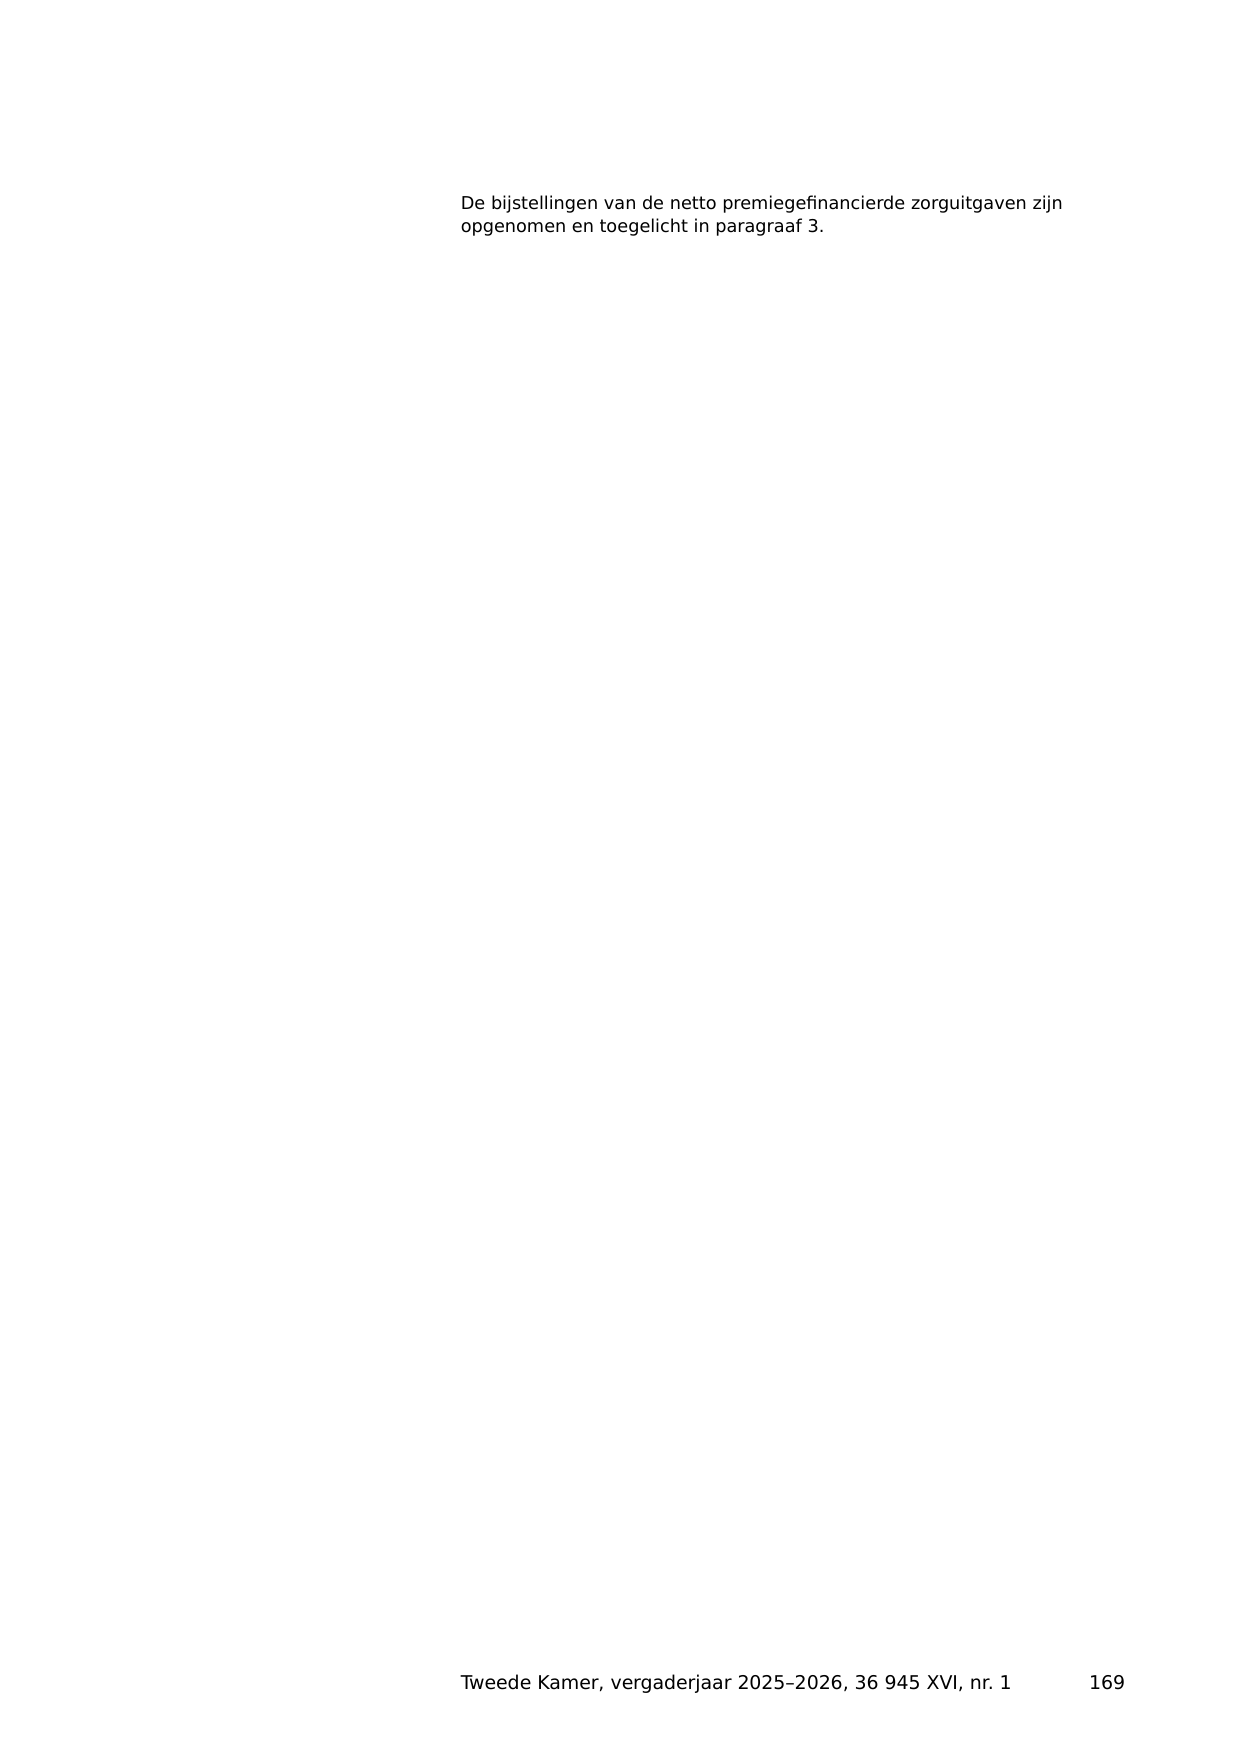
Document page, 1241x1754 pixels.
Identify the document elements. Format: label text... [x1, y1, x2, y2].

text De bĳstellingen van de netto premiegefinancierde zorguitgaven zijn opgenomen en toegelicht in paragraaf 3. [461, 191, 1125, 237]
